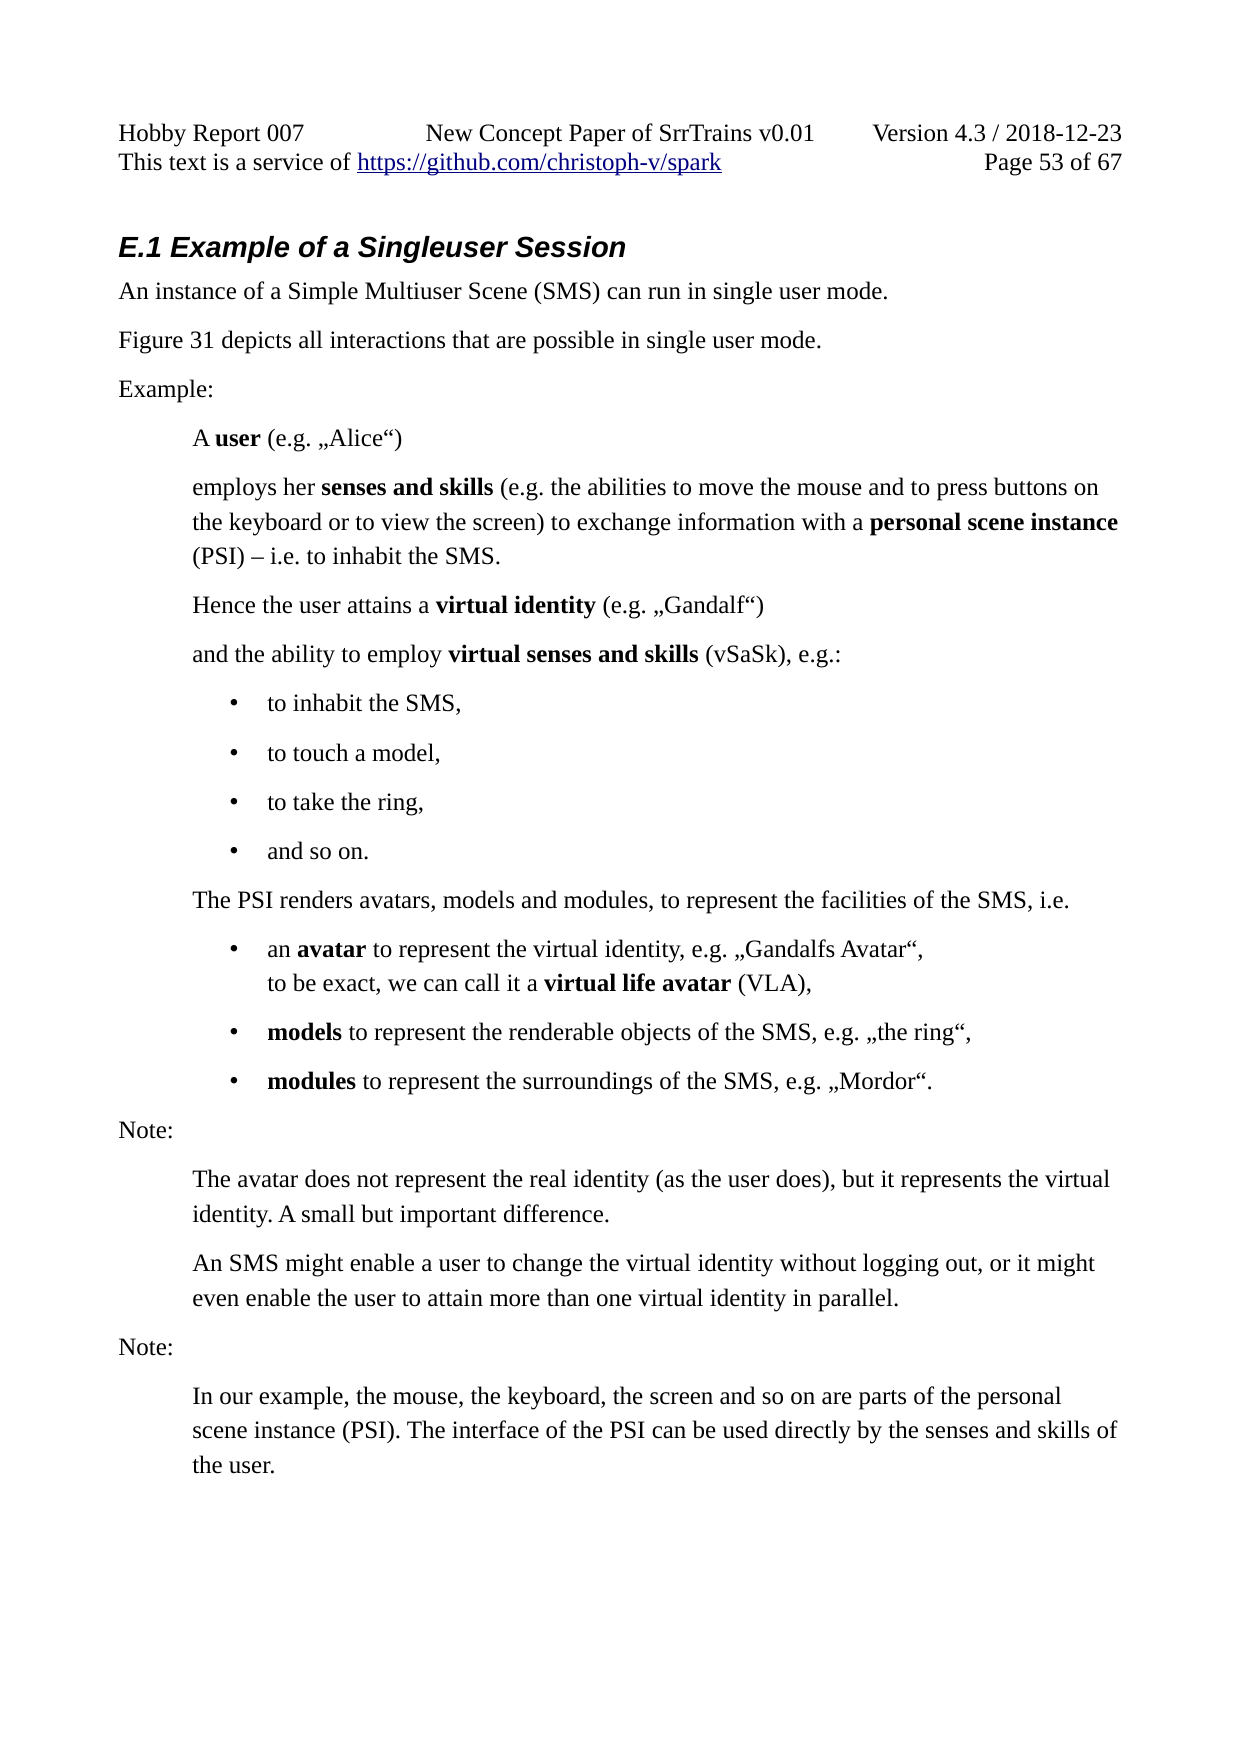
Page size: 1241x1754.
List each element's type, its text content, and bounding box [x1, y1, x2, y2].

text The PSI renders avatars, models and modules, to represent the facilities of the SMS, i.e. [192, 885, 1122, 913]
text Hence the user attains a virtual identity (e.g. „Gandalf“) [192, 590, 1122, 619]
list to inhabit the SMS, [229, 688, 1122, 717]
text An instance of a Simple Multiuser Scene (SMS) can run in single user mode. [118, 276, 1122, 305]
text In our example, the mouse, the keyboard, the screen and so on are parts of the personal scene instance (PSI). The interface of the PSI can be used directly by the senses and skills of the user. [192, 1381, 1122, 1478]
list an avatar to represent the virtual identity, e.g. „Gandalfs Avatar“, to be exact, we can call it a virtual life avatar (VLA), [229, 934, 1122, 997]
text employs her senses and skills (e.g. the abilities to move the mouse and to press buttons on the keyboard or to view the screen) to exchange information with a personal scene instance (PSI) – i.e. to inhabit the SMS. [192, 472, 1122, 570]
list models to represent the renderable objects of the SMS, e.g. „the ring“, [229, 1017, 1122, 1046]
list to take the ring, [229, 787, 1122, 815]
text Note: [118, 1332, 1122, 1360]
text An SMS might enable a user to change the virtual identity without logging out, or it might even enable the user to attain more than one virtual identity in parallel. [192, 1248, 1122, 1311]
text Example: [118, 374, 1122, 403]
subtitle E.1 Example of a Singleuser Session [118, 230, 1122, 264]
text A user (e.g. „Alice“) [192, 423, 1122, 452]
list modules to represent the surroundings of the SMS, e.g. „Mordor“. [229, 1066, 1122, 1095]
list and so on. [229, 836, 1122, 864]
text Figure 31 depicts all interactions that are possible in single user mode. [118, 325, 1122, 354]
list to touch a model, [229, 738, 1122, 766]
text Note: [118, 1116, 1122, 1144]
text The avatar does not represent the real identity (as the user does), but it represents the virtual identity. A small but important difference. [192, 1164, 1122, 1228]
text and the ability to employ virtual senses and skills (vSaSk), e.g.: [192, 639, 1122, 668]
